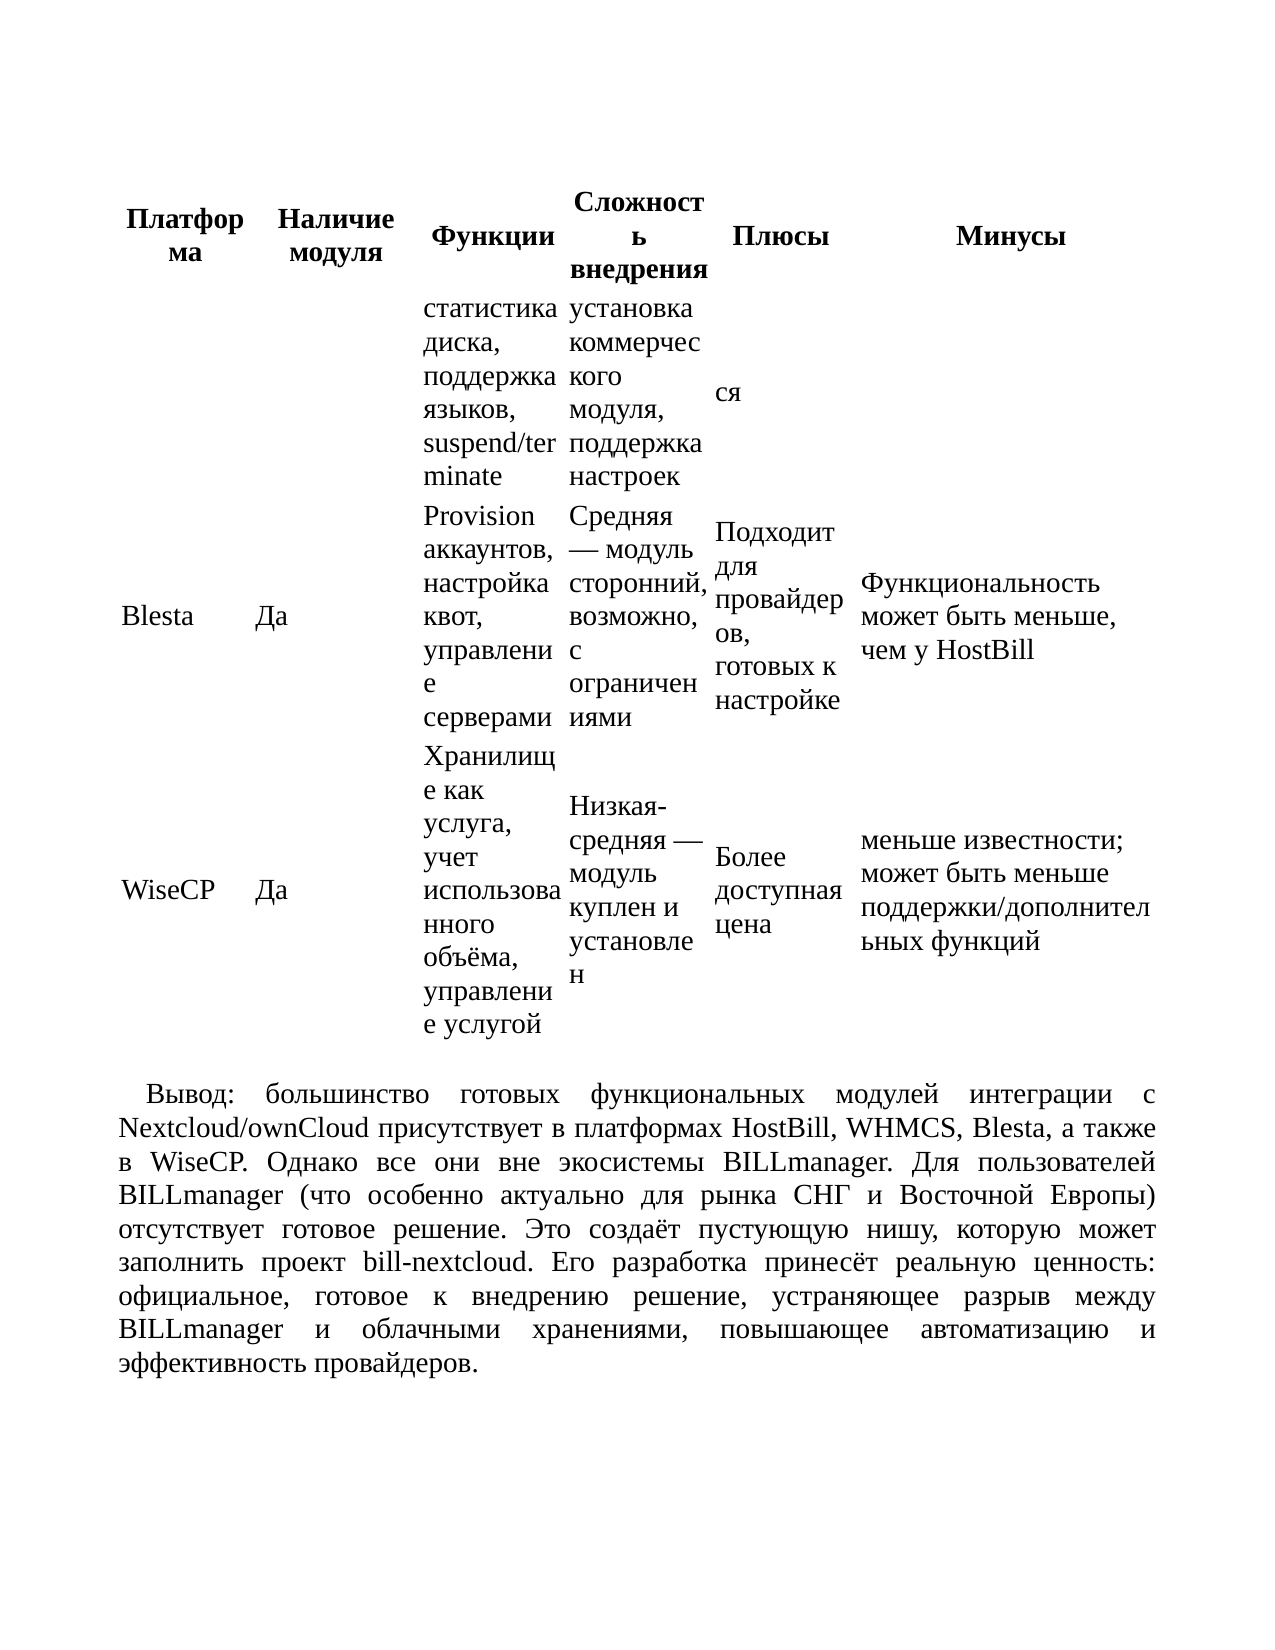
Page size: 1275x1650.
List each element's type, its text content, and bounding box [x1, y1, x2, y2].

table_header Сложность внедрения [566, 181, 712, 288]
table_cell Provision аккаунтов, настройка квот, управление серверами [420, 495, 566, 735]
table_header Плюсы [712, 181, 858, 288]
table_cell статистика диска, поддержка языков, suspend/terminate [420, 288, 566, 495]
table_cell ся [712, 288, 858, 495]
table_cell Да [252, 735, 420, 1043]
table_cell Более доступная цена [712, 735, 858, 1043]
table_cell Подходит для провайдеров, готовых к настройке [712, 495, 858, 735]
text Вывод: большинство готовых функциональных модулей интеграции с Nextcloud/ownCloud присутствует в платформах HostBill, WHMCS, Blesta, а также в WiseCP. Однако все они вне экосистемы BILLmanager. Для пользователей BILLmanager (что особенно актуально для рынка СНГ и Восточной Европы) отсутствует готовое решение. Это создаёт пустующую нишу, которую может заполнить проект bill-nextcloud. Его разработка принесёт реальную ценность: официальное, готовое к внедрению решение, устраняющее разрыв между BILLmanager и облачными хранениями, повышающее автоматизацию и эффективность провайдеров. [118, 1077, 1157, 1378]
table_cell установка коммерческого модуля, поддержка настроек [566, 288, 712, 495]
table_cell [858, 288, 1164, 495]
table_header Наличие модуля [252, 181, 420, 288]
table_header Минусы [858, 181, 1164, 288]
table_cell Да [252, 495, 420, 735]
table_cell Функциональность может быть меньше, чем у HostBill [858, 495, 1164, 735]
table_cell [252, 288, 420, 495]
table_cell Blesta [118, 495, 252, 735]
table_cell меньше известности; может быть меньше поддержки/дополнительных функций [858, 735, 1164, 1043]
table_cell Средняя — модуль сторонний, возможно, с ограничениями [566, 495, 712, 735]
table_header Функции [420, 181, 566, 288]
table_cell Низкая-средняя — модуль куплен и установлен [566, 735, 712, 1043]
table_header Платформа [118, 181, 252, 288]
table_cell WiseCP [118, 735, 252, 1043]
table_cell [118, 288, 252, 495]
table_cell Хранилище как услуга, учет использованного объёма, управление услугой [420, 735, 566, 1043]
